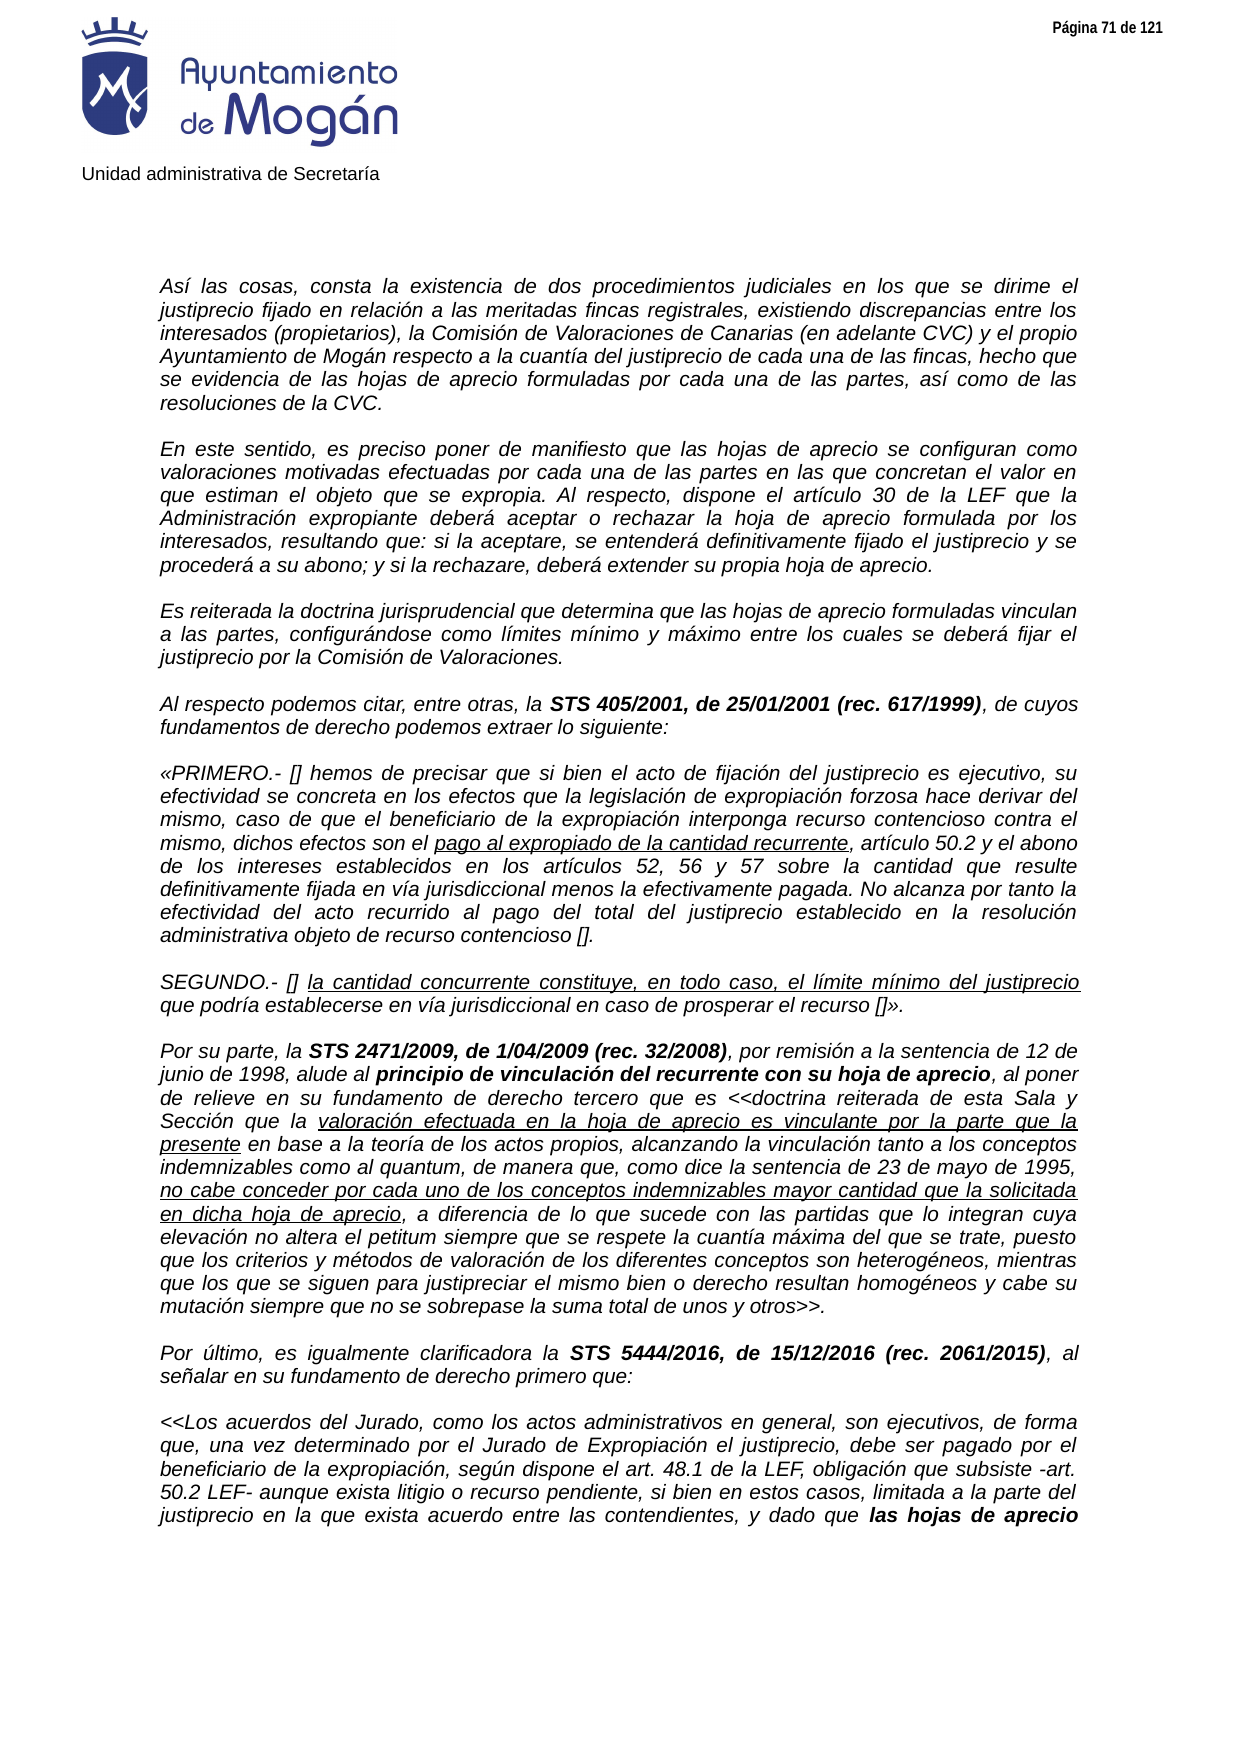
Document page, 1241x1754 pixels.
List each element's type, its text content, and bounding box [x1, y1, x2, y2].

picture [81, 17, 398, 153]
text Es reiterada la doctrina jurisprudencial que determina que las hojas de aprecio formuladas vinculan a las partes, configurándose como límites mínimo y máximo entre los cuales se deberá fijar el justiprecio por la Comisión de Valoraciones. [160, 599, 1080, 669]
text SEGUNDO.- [] la cantidad concurrente constituye, en todo caso, el límite mínimo del justiprecio que podría establecerse en vía jurisdiccional en caso de prosperar el recurso []». [160, 970, 1080, 1017]
text «PRIMERO.- [] hemos de precisar que si bien el acto de fijación del justiprecio es ejecutivo, su efectividad se concreta en los efectos que la legislación de expropiación forzosa hace derivar del mismo, caso de que el beneficiario de la expropiación interponga recurso contencioso contra el mismo, dichos efectos son el pago al expropiado de la cantidad recurrente, artículo 50.2 y el abono de los intereses establecidos en los artículos 52, 56 y 57 sobre la cantidad que resulte definitivamente fijada en vía jurisdiccional menos la efectivamente pagada. No alcanza por tanto la efectividad del acto recurrido al pago del total del justiprecio establecido en la resolución administrativa objeto de recurso contencioso []. [160, 761, 1080, 947]
text Al respecto podemos citar, entre otras, la STS 405/2001, de 25/01/2001 (rec. 617/1999), de cuyos fundamentos de derecho podemos extraer lo siguiente: [160, 692, 1080, 738]
text <<Los acuerdos del Jurado, como los actos administrativos en general, son ejecutivos, de forma que, una vez determinado por el Jurado de Expropiación el justiprecio, debe ser pagado por el beneficiario de la expropiación, según dispone el art. 48.1 de la LEF, obligación que subsiste -art. 50.2 LEF- aunque exista litigio o recurso pendiente, si bien en estos casos, limitada a la parte del justiprecio en la que exista acuerdo entre las contendientes, y dado que las hojas de aprecio [160, 1411, 1080, 1527]
text En este sentido, es preciso poner de manifiesto que las hojas de aprecio se configuran como valoraciones motivadas efectuadas por cada una de las partes en las que concretan el valor en que estiman el objeto que se expropia. Al respecto, dispone el artículo 30 de la LEF que la Administración expropiante deberá aceptar o rechazar la hoja de aprecio formulada por los interesados, resultando que: si la aceptare, se entenderá definitivamente fijado el justiprecio y se procederá a su abono; y si la rechazare, deberá extender su propia hoja de aprecio. [160, 437, 1080, 577]
text Por último, es igualmente clarificadora la STS 5444/2016, de 15/12/2016 (rec. 2061/2015), al señalar en su fundamento de derecho primero que: [160, 1341, 1080, 1388]
text Así las cosas, consta la existencia de dos procedimientos judiciales en los que se dirime el justiprecio fijado en relación a las meritadas fincas registrales, existiendo discrepancias entre los interesados (propietarios), la Comisión de Valoraciones de Canarias (en adelante CVC) y el propio Ayuntamiento de Mogán respecto a la cuantía del justiprecio de cada una de las fincas, hecho que se evidencia de las hojas de aprecio formuladas por cada una de las partes, así como de las resoluciones de la CVC. [160, 275, 1080, 414]
text Por su parte, la STS 2471/2009, de 1/04/2009 (rec. 32/2008), por remisión a la sentencia de 12 de junio de 1998, alude al principio de vinculación del recurrente con su hoja de aprecio, al poner de relieve en su fundamento de derecho tercero que es <<doctrina reiterada de esta Sala y Sección que la valoración efectuada en la hoja de aprecio es vinculante por la parte que la presente en base a la teoría de los actos propios, alcanzando la vinculación tanto a los conceptos indemnizables como al quantum, de manera que, como dice la sentencia de 23 de mayo de 1995, no cabe conceder por cada uno de los conceptos indemnizables mayor cantidad que la solicitada en dicha hoja de aprecio, a diferencia de lo que sucede con las partidas que lo integran cuya elevación no altera el petitum siempre que se respete la cuantía máxima del que se trate, puesto que los criterios y métodos de valoración de los diferentes conceptos son heterogéneos, mientras que los que se siguen para justipreciar el mismo bien o derecho resultan homogéneos y cabe su mutación siempre que no se sobrepase la suma total de unos y otros>>. [160, 1039, 1080, 1318]
